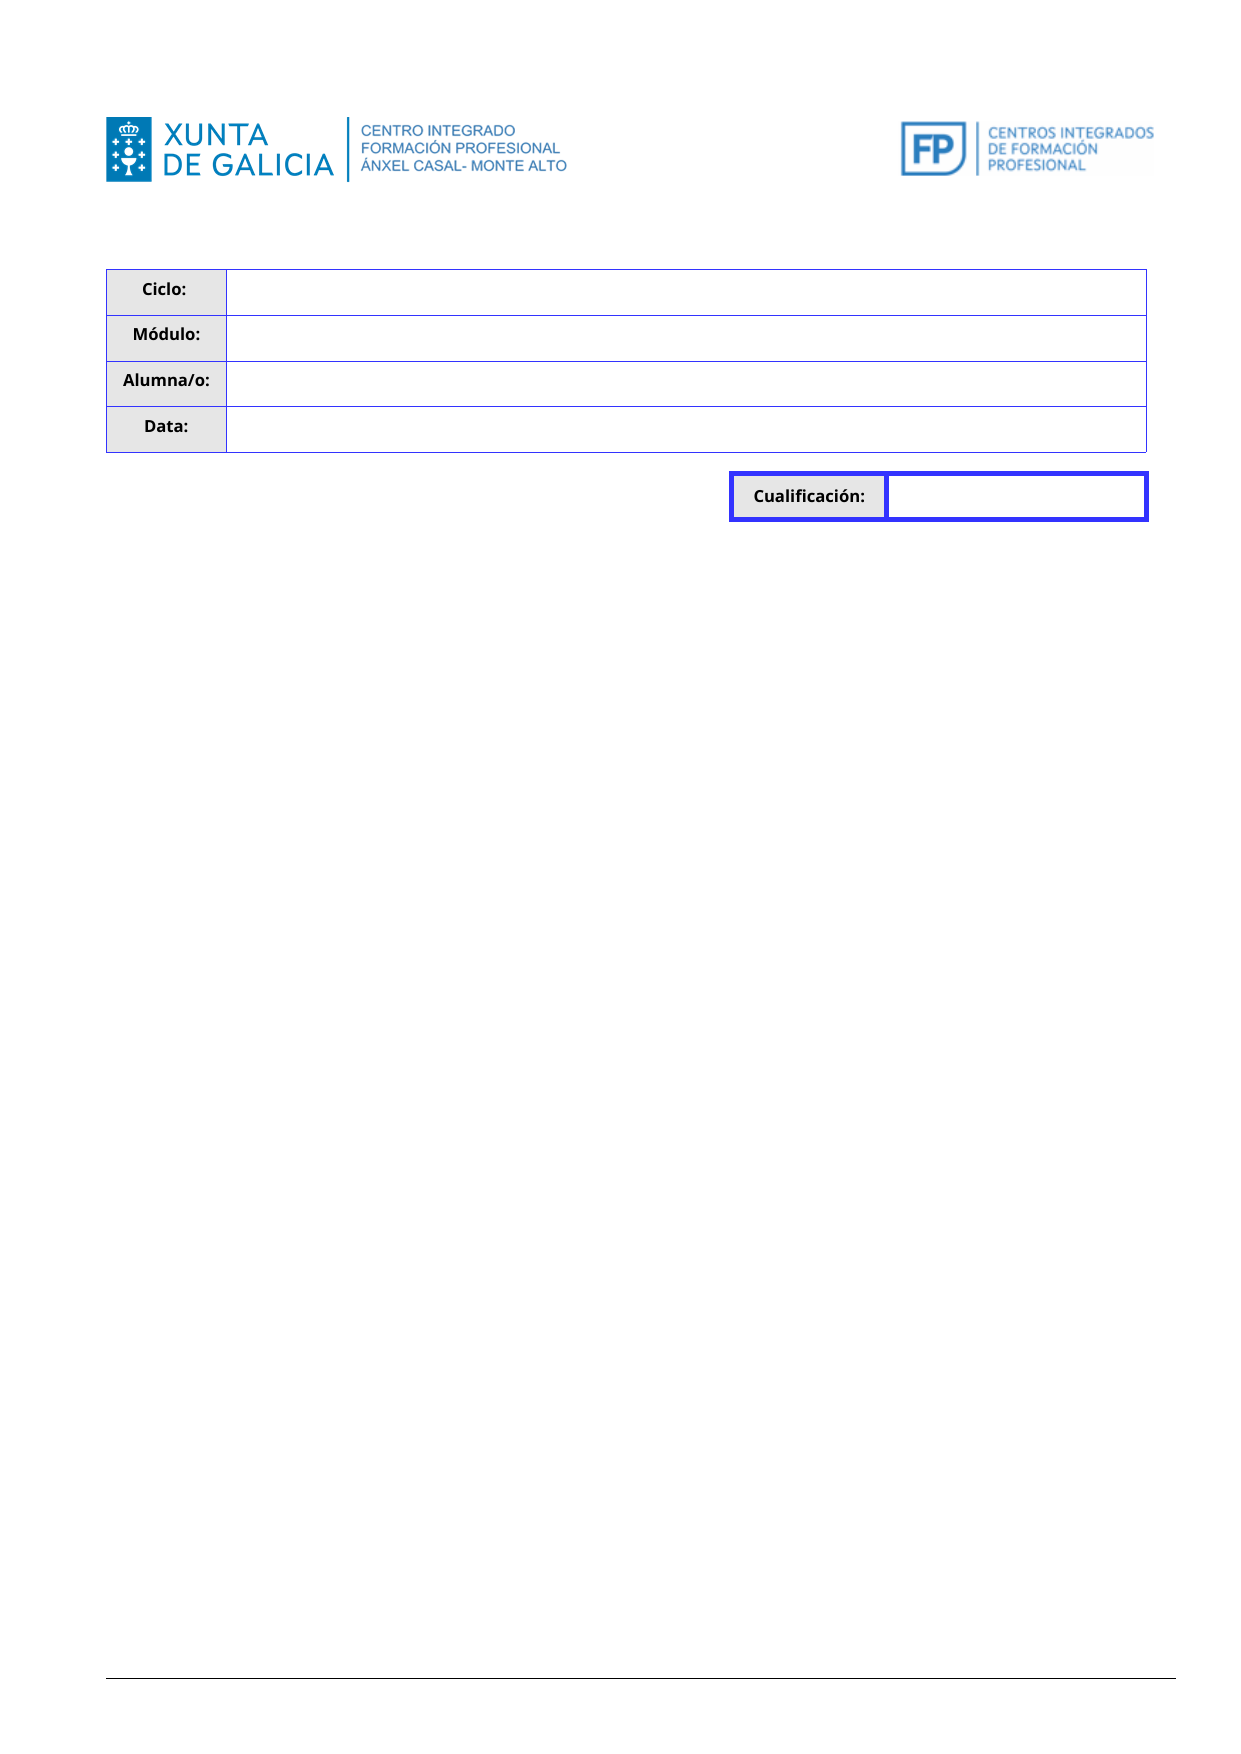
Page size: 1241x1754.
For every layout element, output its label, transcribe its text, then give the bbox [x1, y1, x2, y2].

picture [122, 158, 135, 175]
table_cell Módulo: [107, 316, 226, 361]
picture [125, 148, 133, 155]
table_cell Alumna/o: [107, 362, 226, 406]
table_header Ciclo: [107, 270, 226, 315]
table_header Cualificación: [734, 476, 884, 517]
table_cell [227, 362, 1146, 406]
table_header [227, 270, 1146, 315]
table_header [889, 476, 1144, 517]
table_cell [227, 407, 1146, 452]
picture [106, 117, 575, 183]
picture [897, 119, 1175, 183]
table_cell Data: [107, 407, 226, 452]
table_cell [227, 316, 1146, 361]
